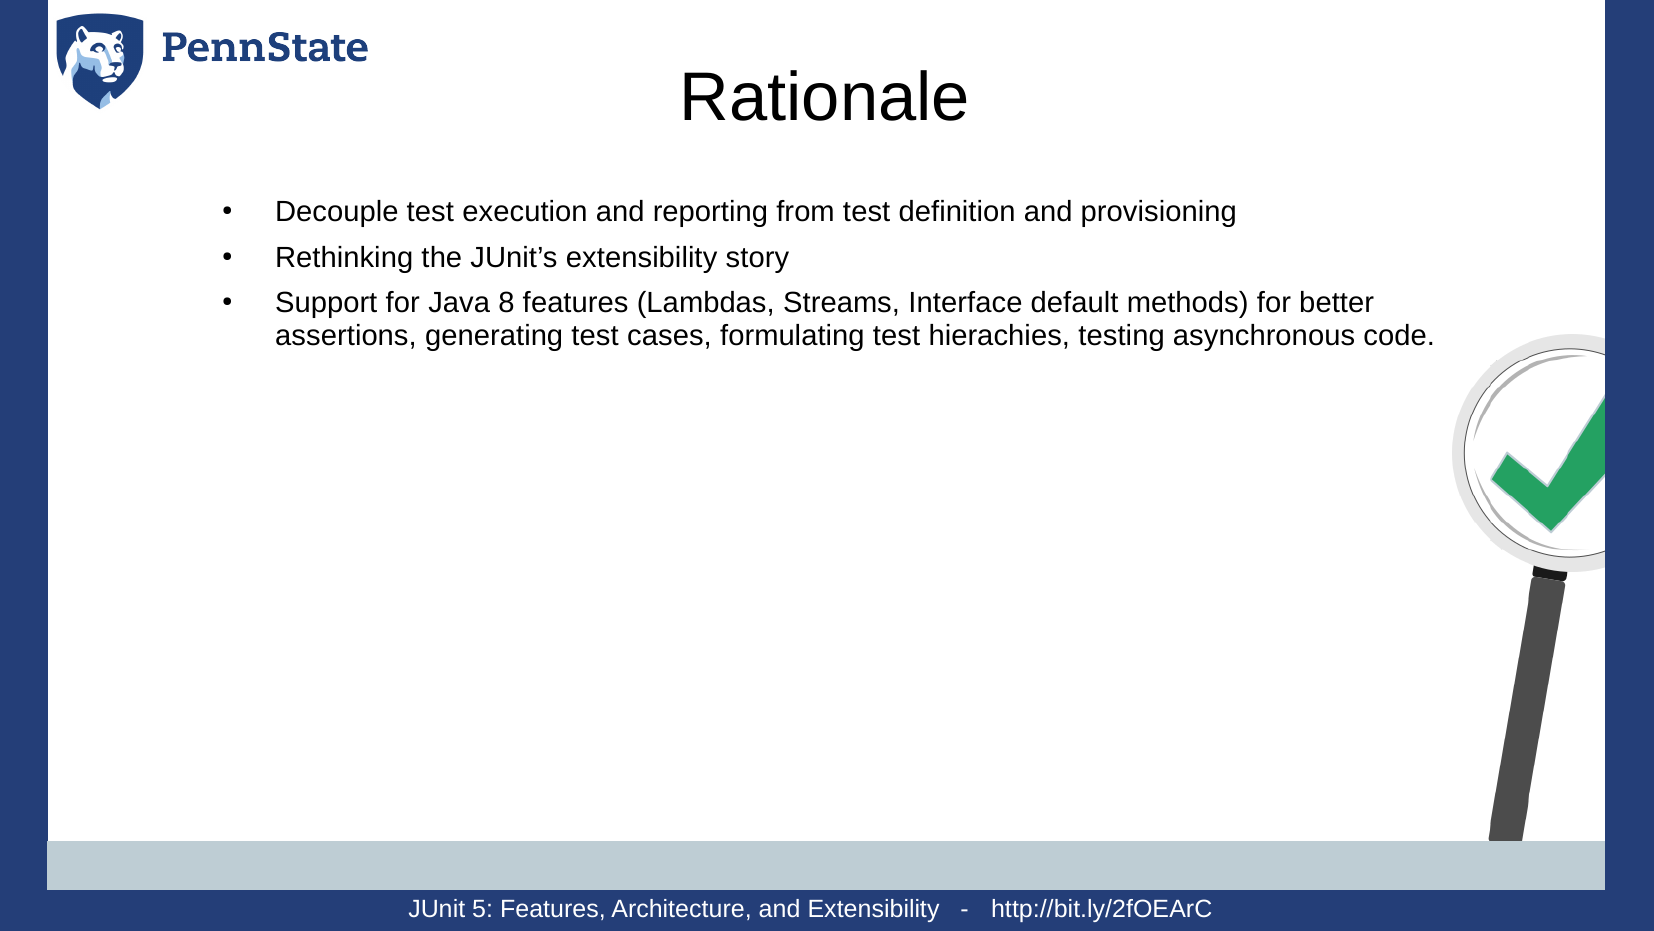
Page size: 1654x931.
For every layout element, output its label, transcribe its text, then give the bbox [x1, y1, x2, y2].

picture [48, 0, 411, 152]
title Rationale [60, 19, 1591, 175]
list Decouple test execution and reporting from test definition and provisioning Rethinking the JUnit’s extensibility story Support for Java 8 features (Lambdas, Streams, Interface default methods) for better assertions, generating test cases, formulating test hierachies, testing asynchronous code. [204, 195, 1450, 691]
picture [1452, 334, 1605, 841]
